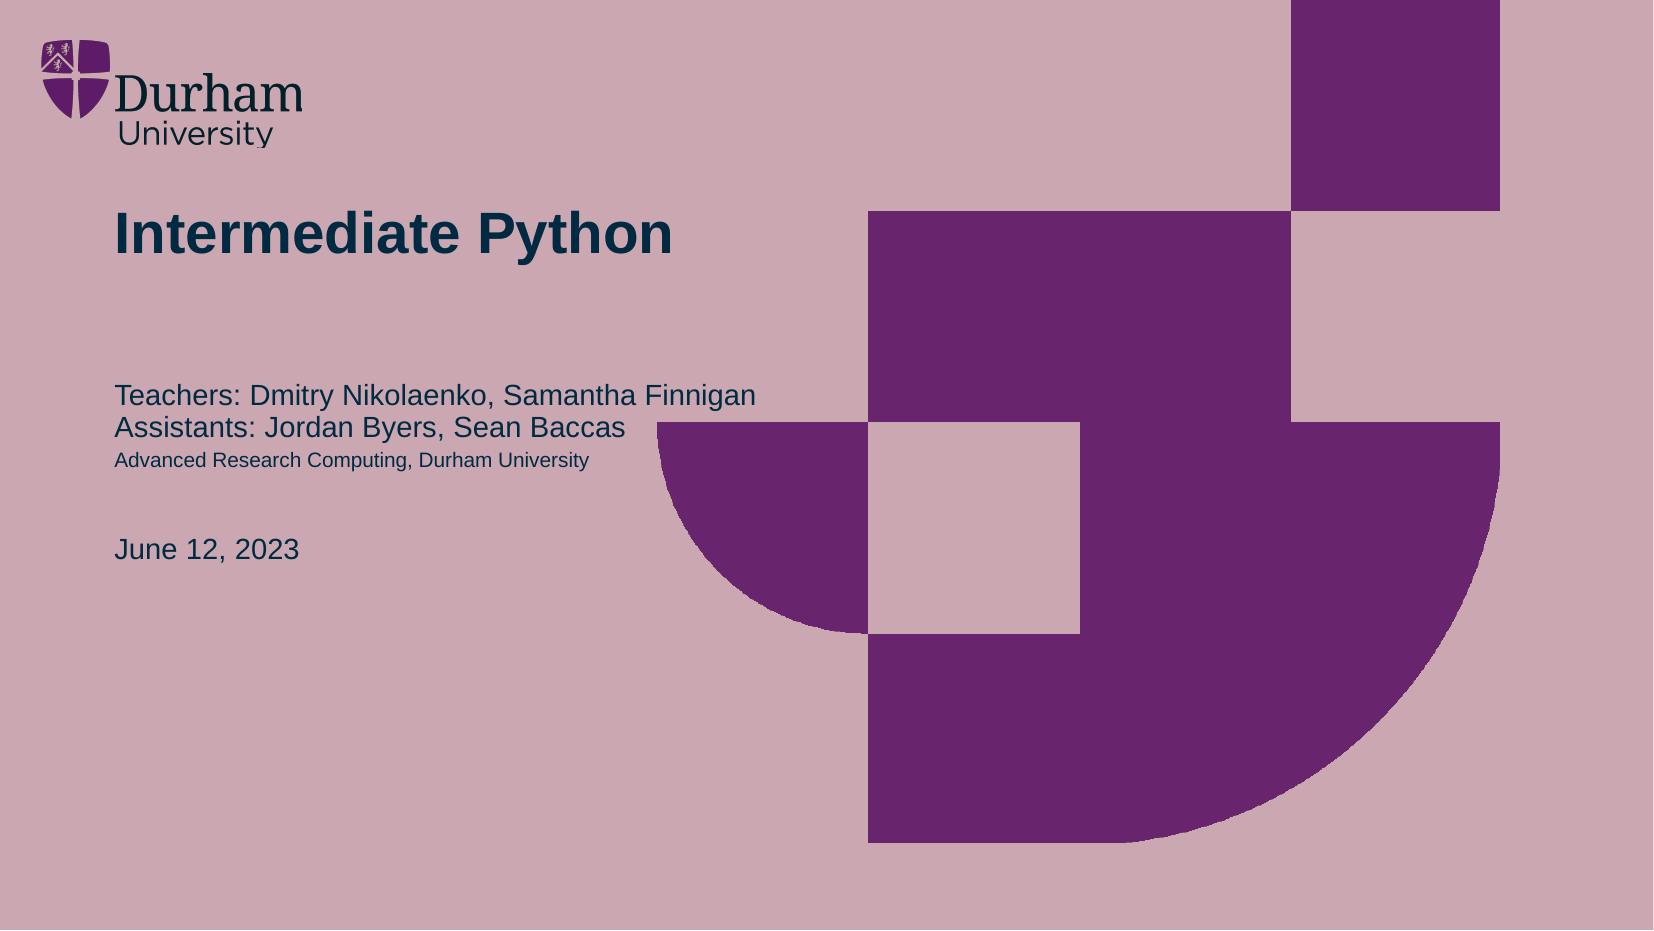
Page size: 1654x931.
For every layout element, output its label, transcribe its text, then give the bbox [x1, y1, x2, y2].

text_box Intermediate Python [114, 205, 756, 380]
picture [656, 0, 1500, 843]
picture [41, 40, 302, 148]
text_box Teachers: Dmitry Nikolaenko, Samantha Finnigan Assistants: Jordan Byers, Sean Baccas Advanced Research Computing, Durham University June 12, 2023 [114, 380, 791, 596]
